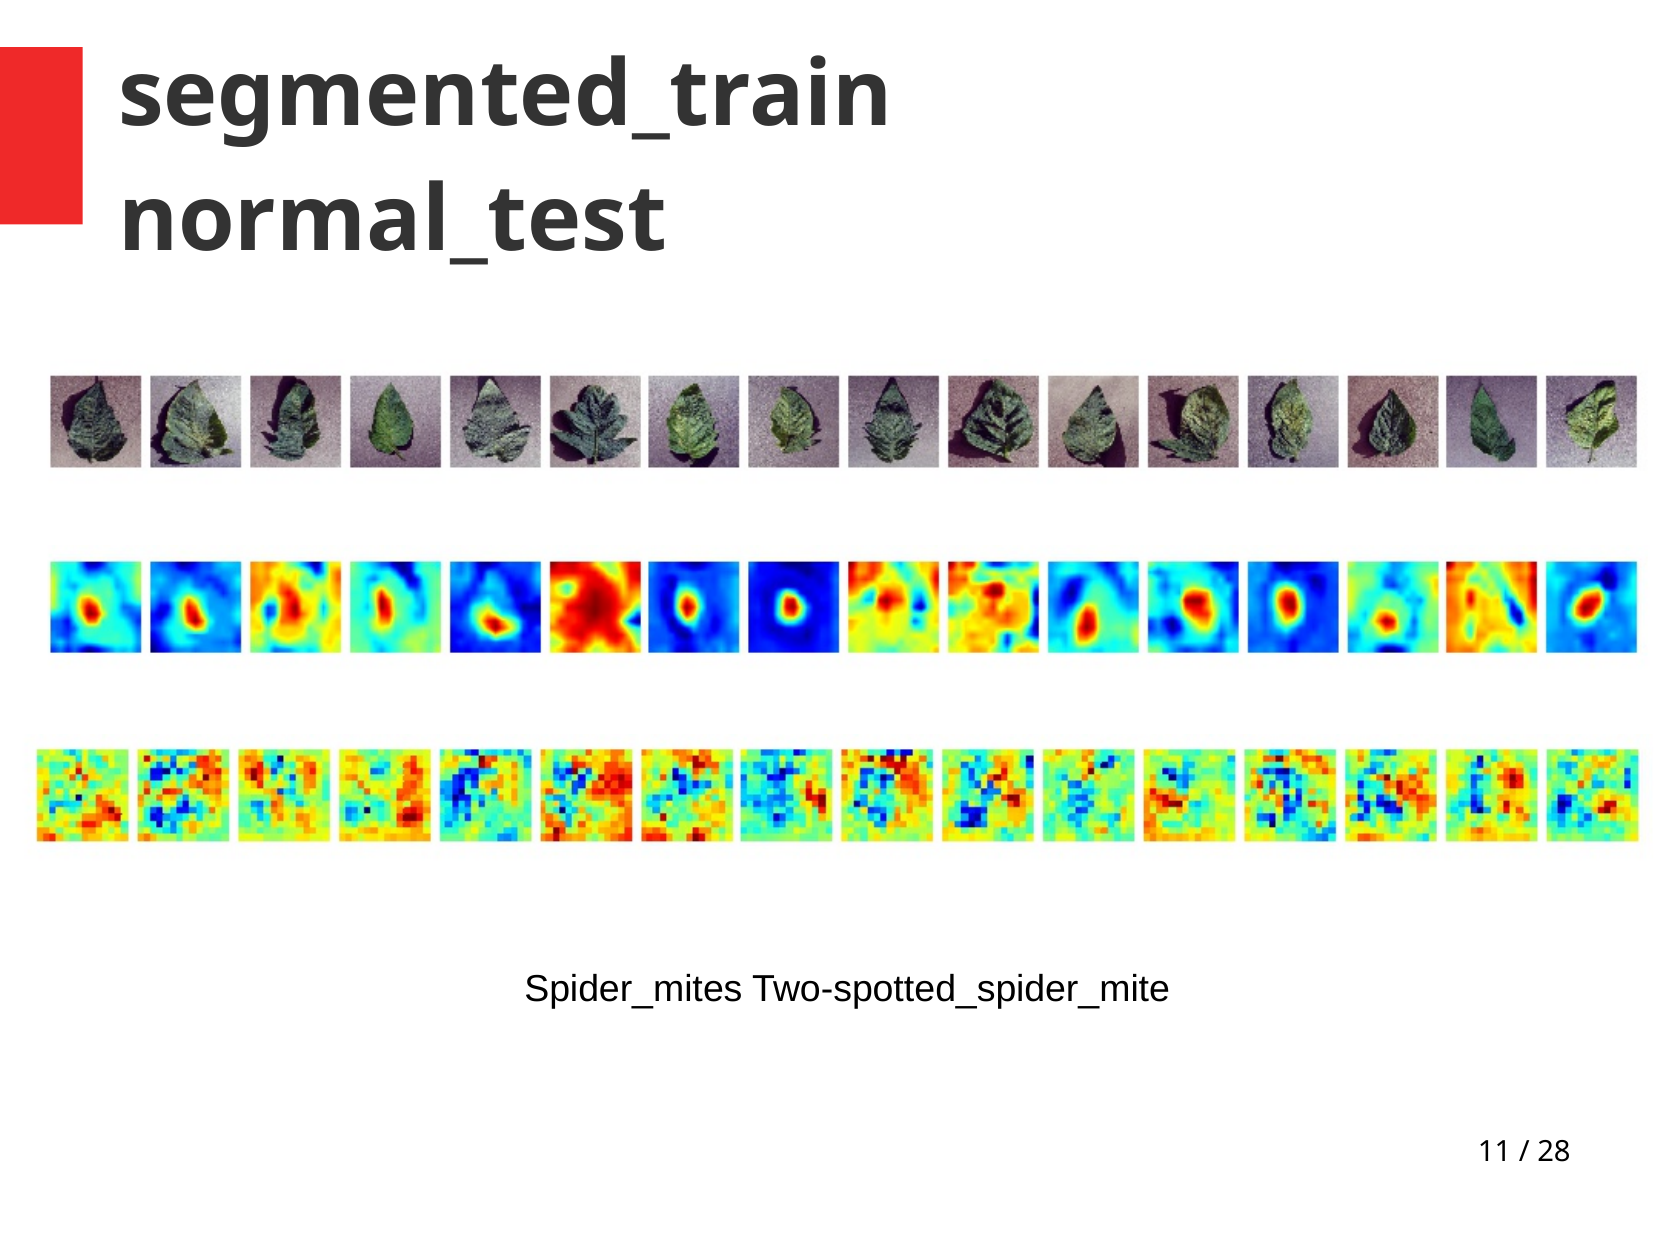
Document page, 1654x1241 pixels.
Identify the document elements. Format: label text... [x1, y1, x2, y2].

picture [0, 545, 1654, 691]
picture [0, 734, 1654, 880]
picture [0, 359, 1654, 505]
title segmented_train normal_test [118, 45, 1571, 260]
text_box Spider_mites Two-spotted_spider_mite [509, 960, 1186, 1017]
